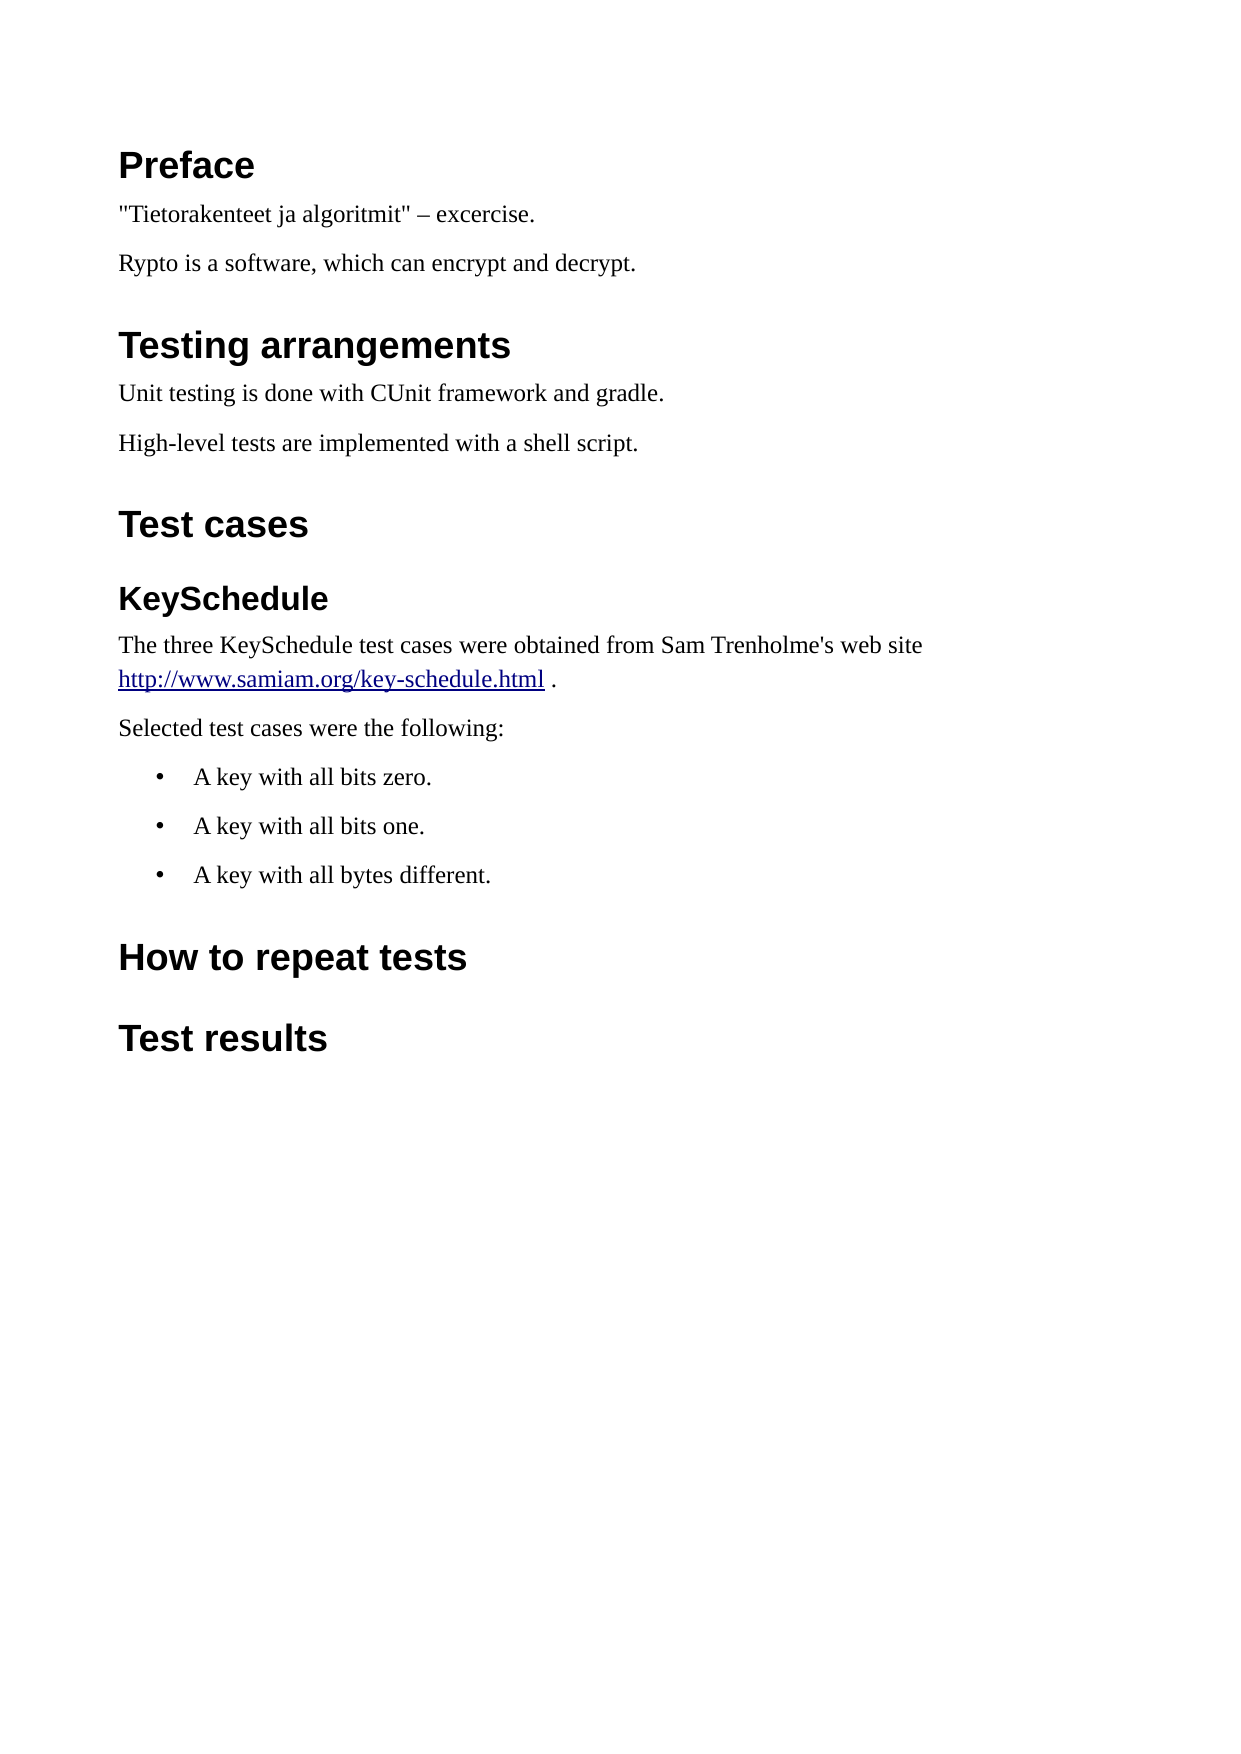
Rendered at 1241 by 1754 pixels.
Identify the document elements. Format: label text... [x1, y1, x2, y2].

text Unit testing is done with CUnit framework and gradle. [118, 378, 1122, 407]
subtitle Testing arrangements [118, 322, 1122, 366]
text "Tietorakenteet ja algoritmit" – excercise. [118, 199, 1122, 228]
subtitle How to repeat tests [118, 934, 1122, 978]
list A key with all bytes different. [156, 861, 1122, 889]
text High-level tests are implemented with a shell script. [118, 428, 1122, 456]
text Rypto is a software, which can encrypt and decrypt. [118, 248, 1122, 277]
text Selected test cases were the following: [118, 713, 1122, 742]
subtitle Preface [118, 143, 1122, 187]
subtitle Test cases [118, 502, 1122, 545]
text The three KeySchedule test cases were obtained from Sam Trenholme's web site http://www.samiam.org/key-schedule.html . [118, 630, 1122, 693]
list A key with all bits zero. [156, 762, 1122, 791]
subtitle KeySchedule [118, 579, 1122, 617]
subtitle Test results [118, 1016, 1122, 1059]
list A key with all bits one. [156, 811, 1122, 840]
